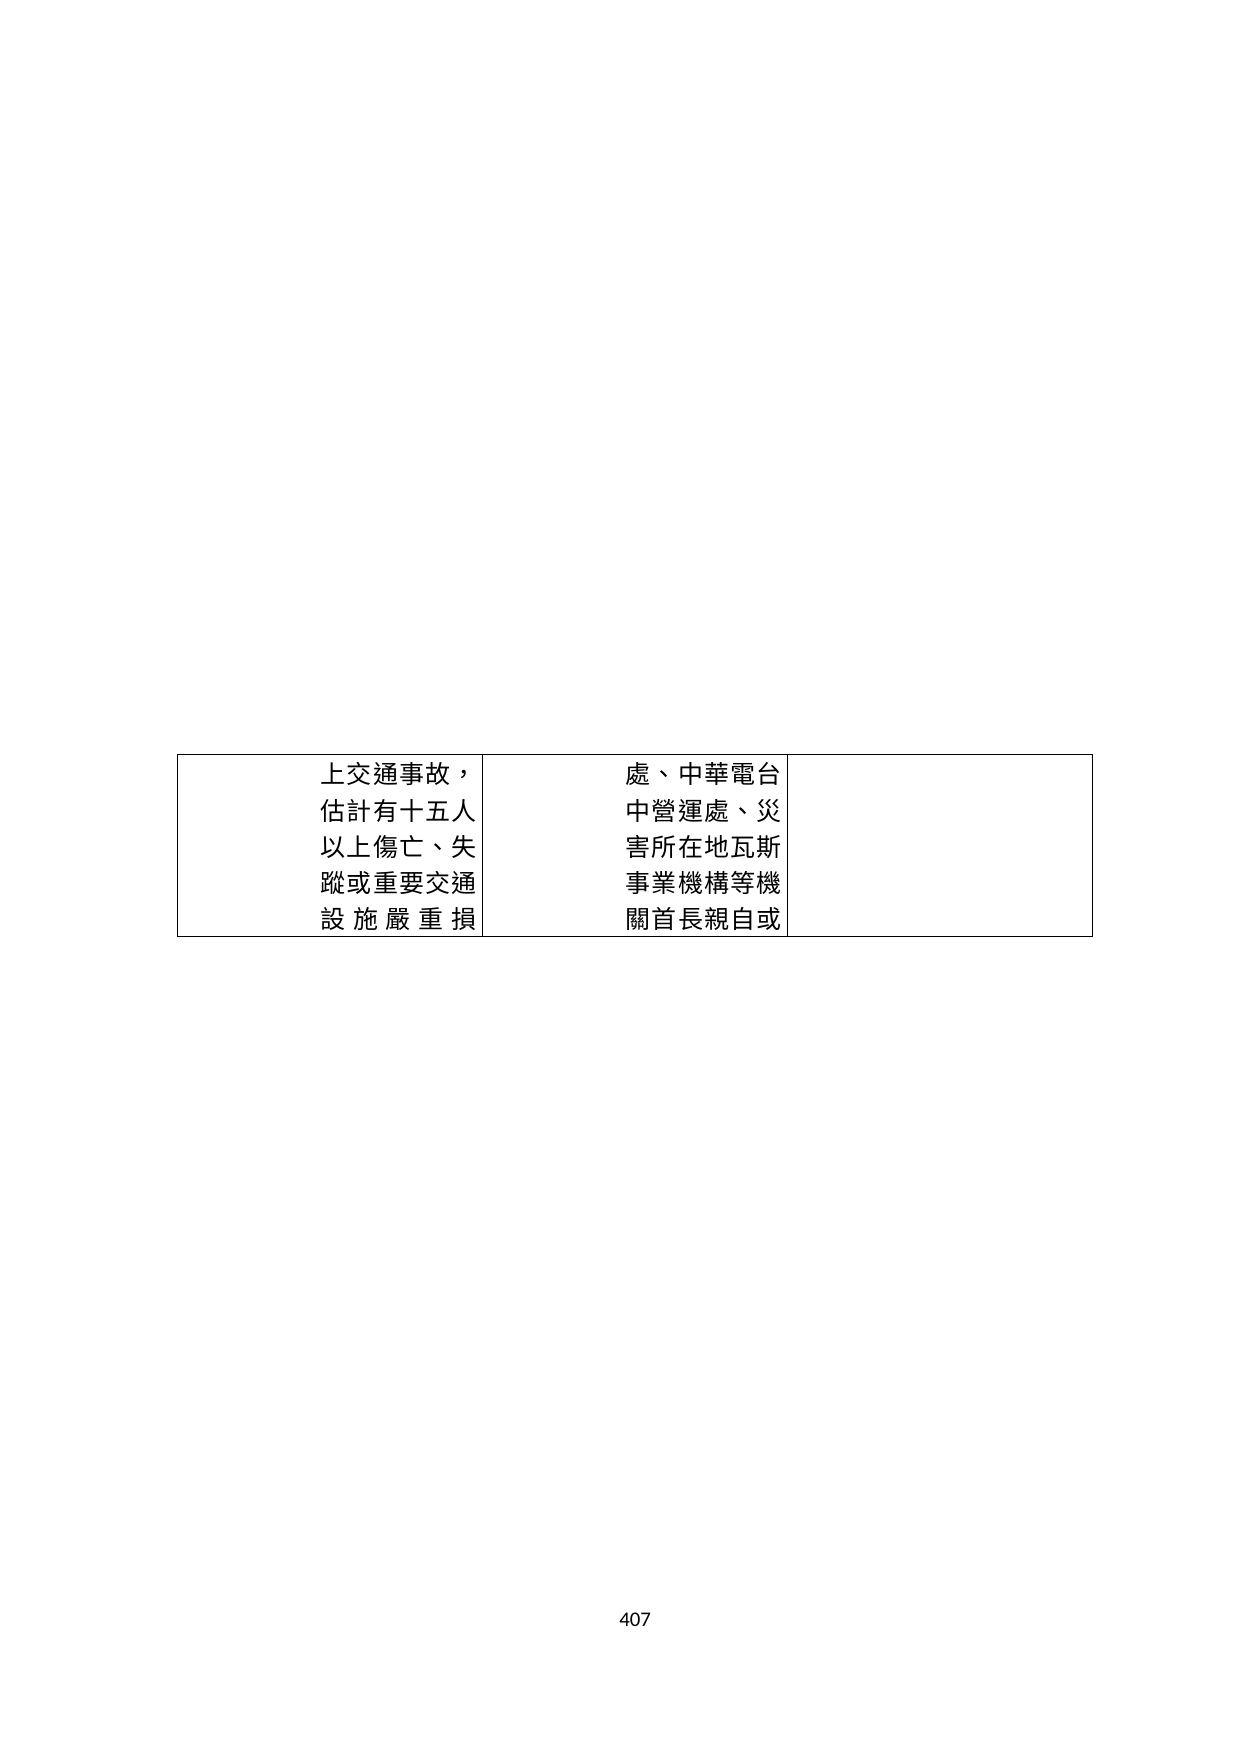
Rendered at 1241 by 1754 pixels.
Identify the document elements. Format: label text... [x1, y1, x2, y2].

table_cell 處、中華電台中營運處、災害所在地瓦斯事業機構等機關首長親自或 [483, 755, 787, 936]
table_cell [788, 755, 1092, 936]
table_cell 上交通事故，估計有十五人以上傷亡、失蹤或重要交通設施嚴重損 [178, 755, 482, 936]
